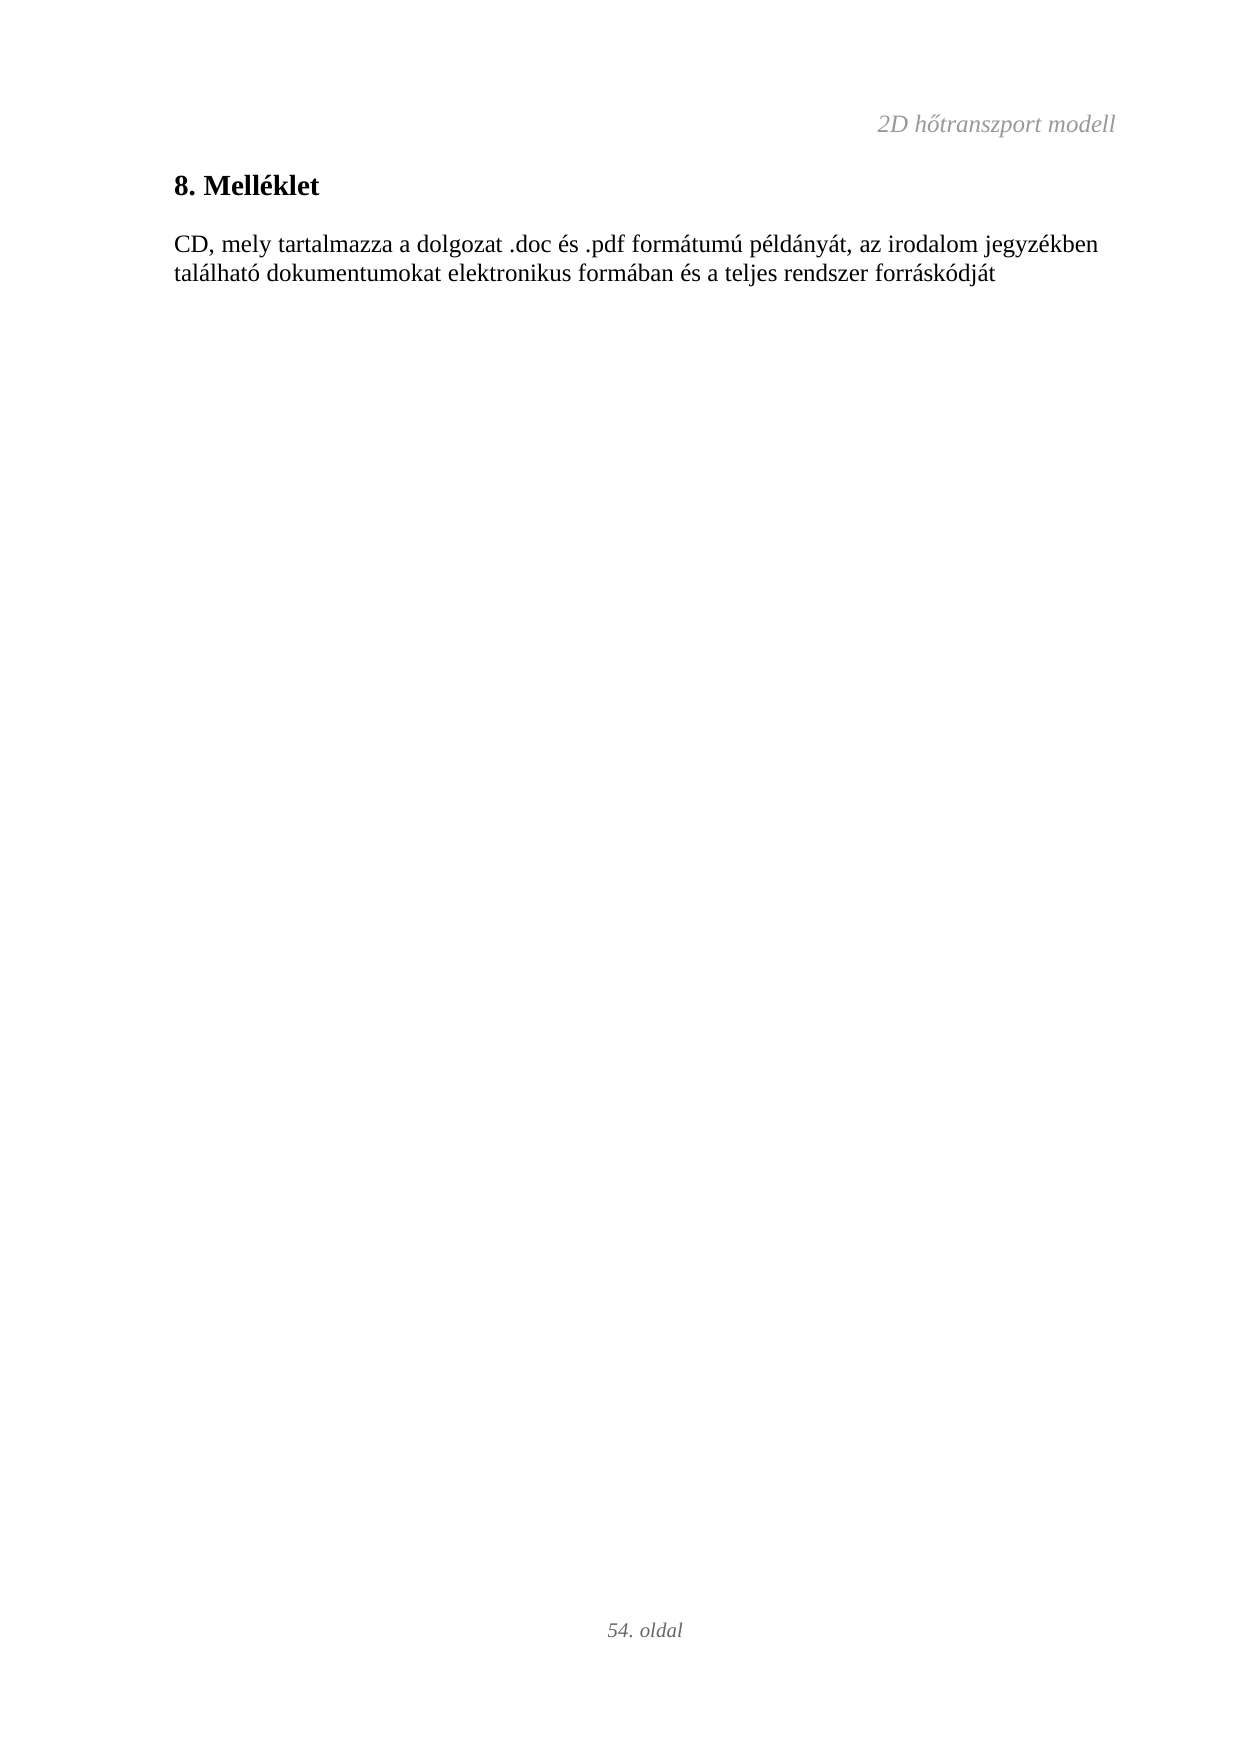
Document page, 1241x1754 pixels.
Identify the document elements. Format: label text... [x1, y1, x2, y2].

text CD, mely tartalmazza a dolgozat .doc és .pdf formátumú példányát, az irodalom jegyzékben található dokumentumokat elektronikus formában és a teljes rendszer forráskódját [174, 228, 1118, 287]
subtitle Melléklet [174, 168, 1118, 201]
